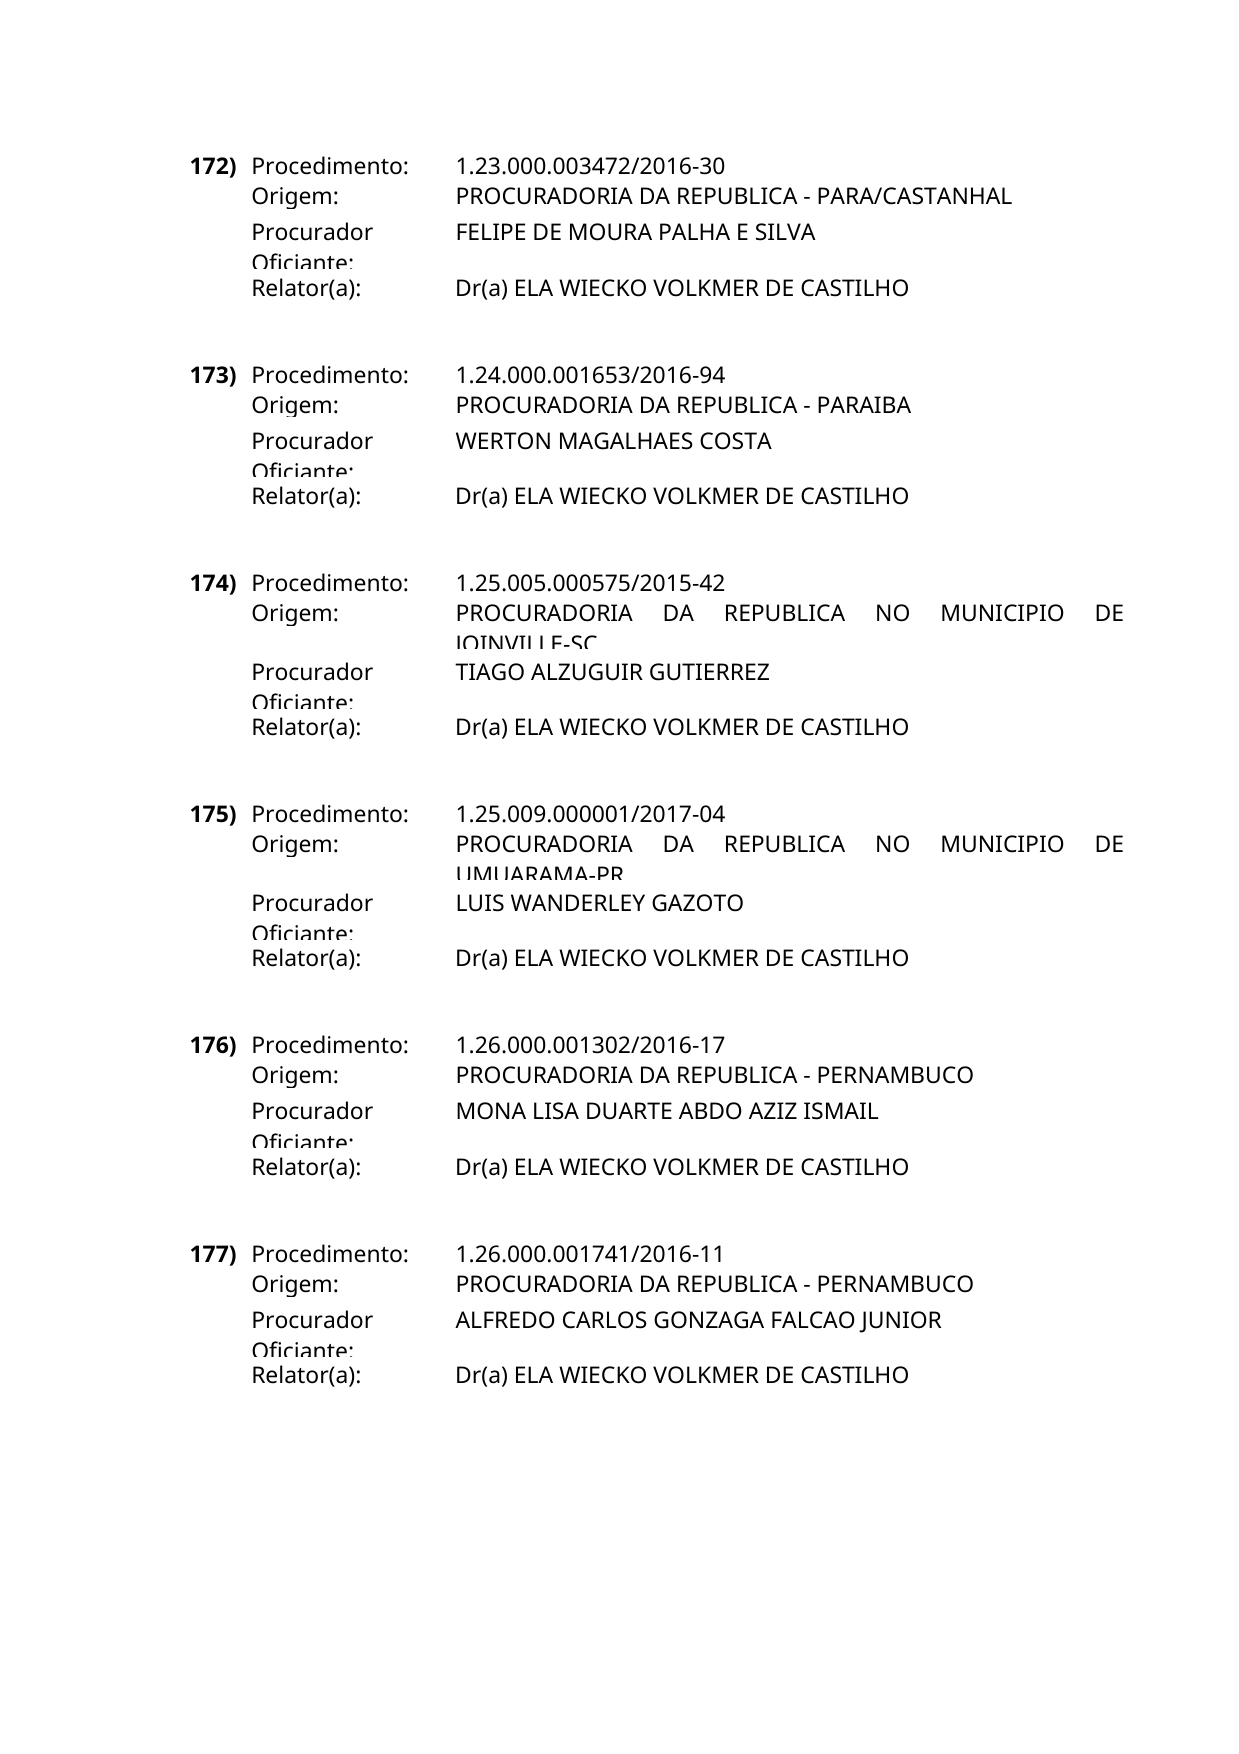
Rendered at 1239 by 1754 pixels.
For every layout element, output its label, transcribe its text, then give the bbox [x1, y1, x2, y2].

table_header Dr(a) ELA WIECKO VOLKMER DE CASTILHO [455, 711, 1122, 740]
table_cell [0, 1181, 189, 1238]
table_cell [0, 359, 189, 387]
table_cell Origem: [251, 389, 455, 417]
table_cell Procurador Oficiante: [251, 1095, 455, 1148]
table_cell Procurador Oficiante: [251, 1304, 455, 1356]
table_cell [455, 1181, 1124, 1238]
table_cell [0, 656, 189, 707]
table_header [189, 0, 251, 150]
table_cell [189, 626, 251, 648]
table_header Relator(a): [251, 1359, 455, 1388]
table_cell [189, 272, 251, 302]
table_cell 1.26.000.001741/2016-11 [455, 1238, 1124, 1266]
table_cell [0, 180, 189, 208]
table_cell ALFREDO CARLOS GONZAGA FALCAO JUNIOR [455, 1304, 1124, 1355]
table_cell [0, 567, 189, 596]
table_cell MONA LISA DUARTE ABDO AZIZ ISMAIL [455, 1095, 1124, 1146]
table_cell [0, 942, 189, 972]
table_cell [0, 1359, 189, 1389]
table_cell [1125, 1029, 1239, 1058]
table_cell [455, 741, 1124, 798]
table_cell [1125, 1238, 1239, 1266]
table_cell [1125, 597, 1239, 626]
table_cell Procedimento: [251, 798, 455, 827]
table_cell [0, 1238, 189, 1266]
table_cell [189, 711, 251, 741]
table_cell [1125, 887, 1239, 938]
table_cell [189, 1181, 251, 1238]
table_cell [251, 417, 455, 424]
table_cell [455, 510, 1124, 567]
table_cell [1125, 272, 1239, 302]
table_cell [189, 510, 251, 567]
table_cell [0, 1296, 189, 1304]
table_cell [0, 597, 189, 626]
table_cell Origem: [251, 1268, 455, 1296]
table_cell [251, 857, 455, 879]
table_cell [1125, 1151, 1239, 1181]
table_cell [1125, 480, 1239, 510]
table_cell [189, 417, 251, 424]
table_cell [251, 879, 455, 887]
table_cell [0, 879, 189, 887]
table_cell [189, 1268, 251, 1296]
table_cell [189, 1151, 251, 1181]
table_cell [455, 302, 1124, 358]
table_cell Procedimento: [251, 567, 455, 596]
table_cell [1125, 209, 1239, 216]
table_cell [0, 711, 189, 741]
table_cell [0, 1029, 189, 1058]
table_cell Procurador Oficiante: [251, 216, 455, 268]
table_cell [189, 887, 251, 938]
table_cell 177) [189, 1238, 251, 1266]
table_cell 172) [189, 150, 251, 178]
table_cell Procurador Oficiante: [251, 887, 455, 939]
table_cell [1125, 180, 1239, 208]
table_cell [1125, 1059, 1239, 1088]
table_cell [189, 480, 251, 510]
table_cell [0, 150, 189, 178]
table_cell [455, 972, 1124, 1029]
table_cell Procedimento: [251, 1238, 455, 1266]
table_cell [1125, 798, 1239, 827]
table_cell 176) [189, 1029, 251, 1058]
table_cell 173) [189, 359, 251, 387]
table_cell [1125, 942, 1239, 972]
table_cell Origem: [251, 597, 455, 626]
table_cell [189, 1304, 251, 1355]
table_cell [189, 597, 251, 626]
table_cell [1125, 1359, 1239, 1389]
table_cell [1125, 1181, 1239, 1238]
table_cell 1.24.000.001653/2016-94 [455, 359, 1124, 387]
table_cell WERTON MAGALHAES COSTA [455, 425, 1124, 476]
table_cell PROCURADORIA DA REPUBLICA - PERNAMBUCO [455, 1268, 1124, 1296]
table_cell 174) [189, 567, 251, 596]
table_cell [0, 741, 189, 798]
table_cell [189, 972, 251, 1029]
table_cell 175) [189, 798, 251, 827]
table_cell PROCURADORIA DA REPUBLICA NO MUNICIPIO DE UMUARAMA-PR [455, 828, 1124, 879]
table_cell [0, 887, 189, 938]
table_cell [1125, 1304, 1239, 1355]
table_cell [1125, 972, 1239, 1029]
table_cell [1125, 510, 1239, 567]
table_header [251, 0, 455, 150]
table_cell [0, 480, 189, 510]
table_cell [0, 1304, 189, 1355]
table_cell [1125, 857, 1239, 879]
table_cell [455, 879, 1124, 887]
table_cell 1.25.005.000575/2015-42 [455, 567, 1124, 596]
table_cell [0, 272, 189, 302]
table_header Dr(a) ELA WIECKO VOLKMER DE CASTILHO [455, 272, 1122, 300]
table_cell [1125, 1088, 1239, 1095]
table_cell [189, 302, 251, 358]
table_cell [189, 1296, 251, 1304]
table_cell [189, 1095, 251, 1146]
table_cell [251, 209, 455, 216]
table_cell [1125, 425, 1239, 476]
table_cell [1125, 150, 1239, 178]
table_cell [1125, 567, 1239, 596]
table_cell Origem: [251, 180, 455, 208]
table_cell Procedimento: [251, 1029, 455, 1058]
table_cell [189, 741, 251, 798]
table_cell [1125, 711, 1239, 741]
table_header Relator(a): [251, 272, 455, 300]
table_cell [0, 425, 189, 476]
table_cell Procurador Oficiante: [251, 656, 455, 708]
table_cell [1125, 879, 1239, 887]
table_cell [189, 216, 251, 267]
table_header Dr(a) ELA WIECKO VOLKMER DE CASTILHO [455, 480, 1122, 509]
table_cell [455, 209, 1124, 216]
table_cell [0, 857, 189, 879]
table_cell [0, 1095, 189, 1146]
table_cell [1125, 359, 1239, 387]
table_cell [189, 425, 251, 476]
table_cell [1125, 656, 1239, 707]
table_cell PROCURADORIA DA REPUBLICA - PARA/CASTANHAL [455, 180, 1124, 208]
table_cell [0, 648, 189, 656]
table_cell [1125, 417, 1239, 424]
table_cell PROCURADORIA DA REPUBLICA - PARAIBA [455, 389, 1124, 417]
table_cell 1.26.000.001302/2016-17 [455, 1029, 1124, 1058]
table_cell PROCURADORIA DA REPUBLICA - PERNAMBUCO [455, 1059, 1124, 1088]
table_cell FELIPE DE MOURA PALHA E SILVA [455, 216, 1124, 267]
table_header Dr(a) ELA WIECKO VOLKMER DE CASTILHO [455, 1151, 1122, 1179]
table_cell [189, 180, 251, 208]
table_cell [189, 879, 251, 887]
table_cell PROCURADORIA DA REPUBLICA NO MUNICIPIO DE JOINVILLE-SC [455, 597, 1124, 648]
table_cell [0, 302, 189, 358]
table_cell [189, 389, 251, 417]
table_cell [251, 510, 455, 567]
table_cell LUIS WANDERLEY GAZOTO [455, 887, 1124, 938]
table_cell TIAGO ALZUGUIR GUTIERREZ [455, 656, 1124, 707]
table_cell Procurador Oficiante: [251, 425, 455, 477]
table_cell [251, 972, 455, 1029]
table_cell [1125, 1296, 1239, 1304]
table_cell [1125, 216, 1239, 267]
table_cell [189, 648, 251, 656]
table_cell 1.25.009.000001/2017-04 [455, 798, 1124, 827]
table_header [0, 0, 189, 150]
table_header Relator(a): [251, 942, 455, 971]
table_cell [251, 1088, 455, 1095]
table_cell [1125, 1095, 1239, 1146]
table_header Dr(a) ELA WIECKO VOLKMER DE CASTILHO [455, 1359, 1122, 1388]
table_cell [189, 209, 251, 216]
table_cell [0, 209, 189, 216]
table_cell [251, 648, 455, 656]
table_cell [455, 1088, 1124, 1095]
table_cell [0, 417, 189, 424]
table_header Relator(a): [251, 1151, 455, 1179]
table_cell 1.23.000.003472/2016-30 [455, 150, 1124, 178]
table_cell [0, 216, 189, 267]
table_header Dr(a) ELA WIECKO VOLKMER DE CASTILHO [455, 942, 1122, 971]
table_cell [0, 389, 189, 417]
table_cell [0, 510, 189, 567]
table_cell [189, 857, 251, 879]
table_cell [455, 1296, 1124, 1304]
table_cell [0, 828, 189, 857]
table_header [455, 0, 1124, 150]
table_cell [1125, 1268, 1239, 1296]
table_cell [251, 1296, 455, 1304]
table_cell [251, 741, 455, 798]
table_cell [1125, 389, 1239, 417]
table_cell [455, 417, 1124, 424]
table_cell [189, 656, 251, 707]
table_cell [1125, 828, 1239, 857]
table_cell [0, 1059, 189, 1088]
table_cell [251, 626, 455, 648]
table_cell [0, 798, 189, 827]
table_cell [1125, 741, 1239, 798]
table_cell [0, 1088, 189, 1095]
table_cell [189, 1359, 251, 1389]
table_cell [0, 1268, 189, 1296]
table_header Relator(a): [251, 711, 455, 740]
table_cell [189, 1059, 251, 1088]
table_cell [0, 626, 189, 648]
table_cell [189, 942, 251, 972]
table_header Relator(a): [251, 480, 455, 509]
table_cell [1125, 626, 1239, 648]
table_cell [0, 972, 189, 1029]
table_cell Procedimento: [251, 359, 455, 387]
table_cell [0, 1151, 189, 1181]
table_cell [1125, 302, 1239, 358]
table_cell Origem: [251, 828, 455, 857]
table_header [1125, 0, 1239, 150]
table_cell [251, 1181, 455, 1238]
table_cell [189, 1088, 251, 1095]
table_cell [189, 828, 251, 857]
table_cell [455, 648, 1124, 656]
table_cell Procedimento: [251, 150, 455, 178]
table_cell [251, 302, 455, 358]
table_cell Origem: [251, 1059, 455, 1088]
table_cell [1125, 648, 1239, 656]
